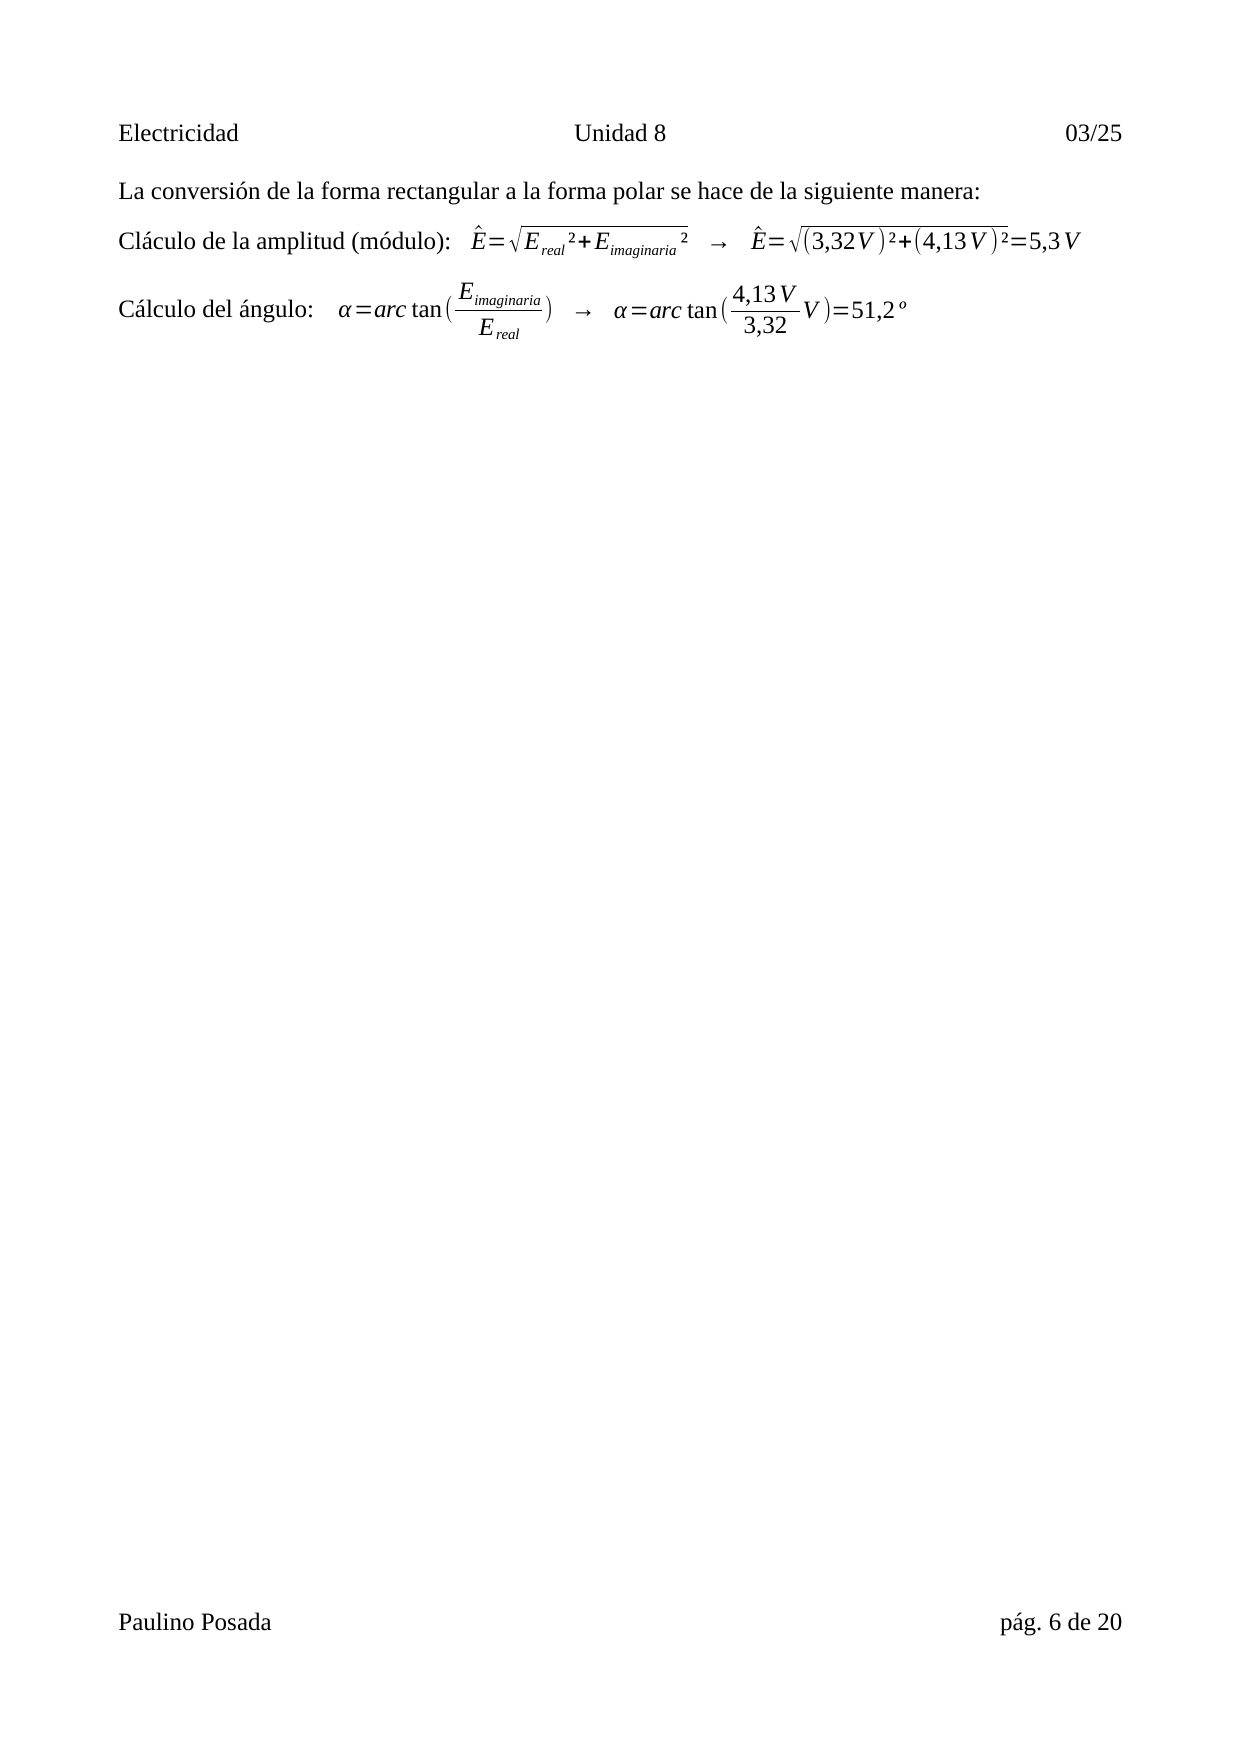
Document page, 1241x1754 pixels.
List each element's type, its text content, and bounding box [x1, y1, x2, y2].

text La conversión de la forma rectangular a la forma polar se hace de la siguiente manera: [118, 176, 1122, 205]
text Cláculo de la amplitud (módulo):→ [118, 224, 1122, 258]
text Cálculo del ángulo: → [118, 277, 1122, 344]
